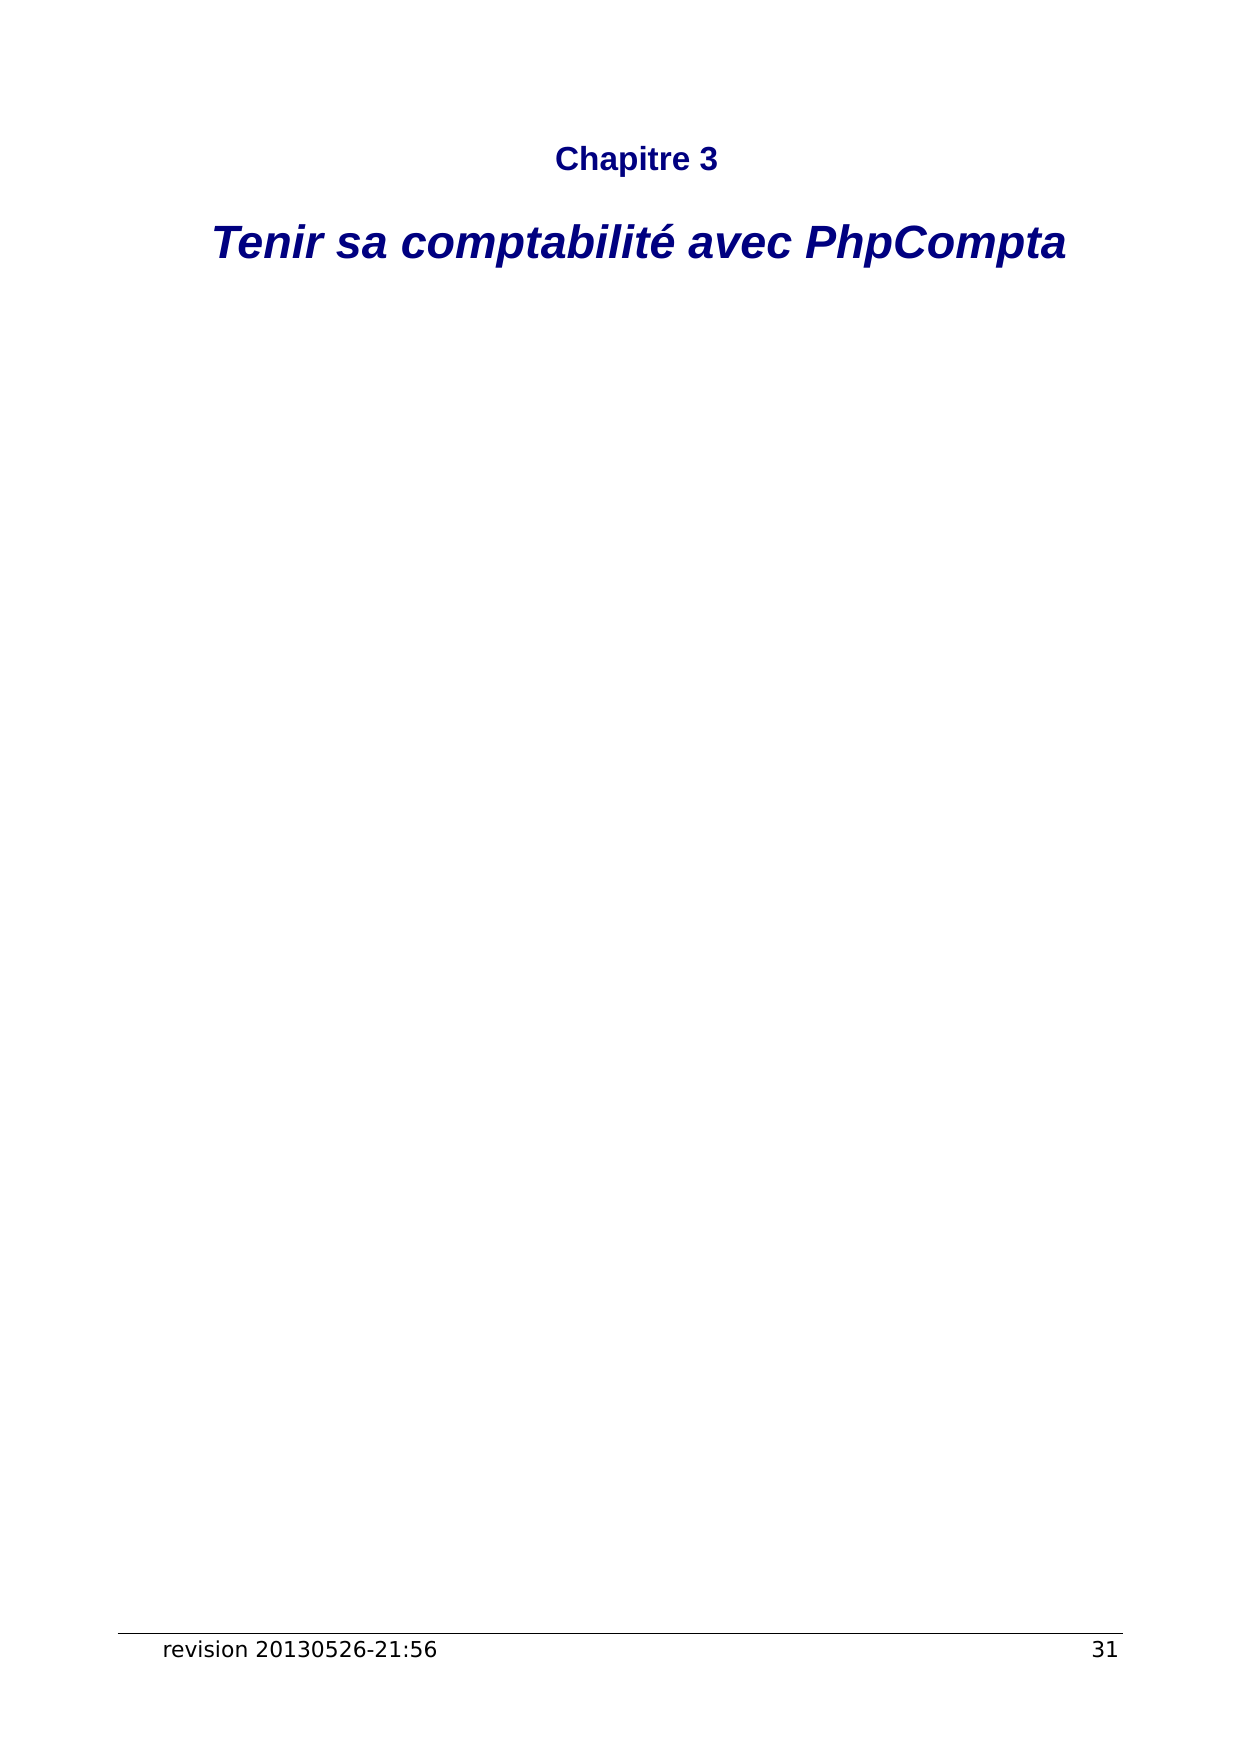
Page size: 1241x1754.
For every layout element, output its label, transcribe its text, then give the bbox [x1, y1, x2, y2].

subtitle Tenir sa comptabilité avec PhpCompta [159, 215, 1123, 269]
subtitle Chapitre 3 [159, 139, 1123, 177]
